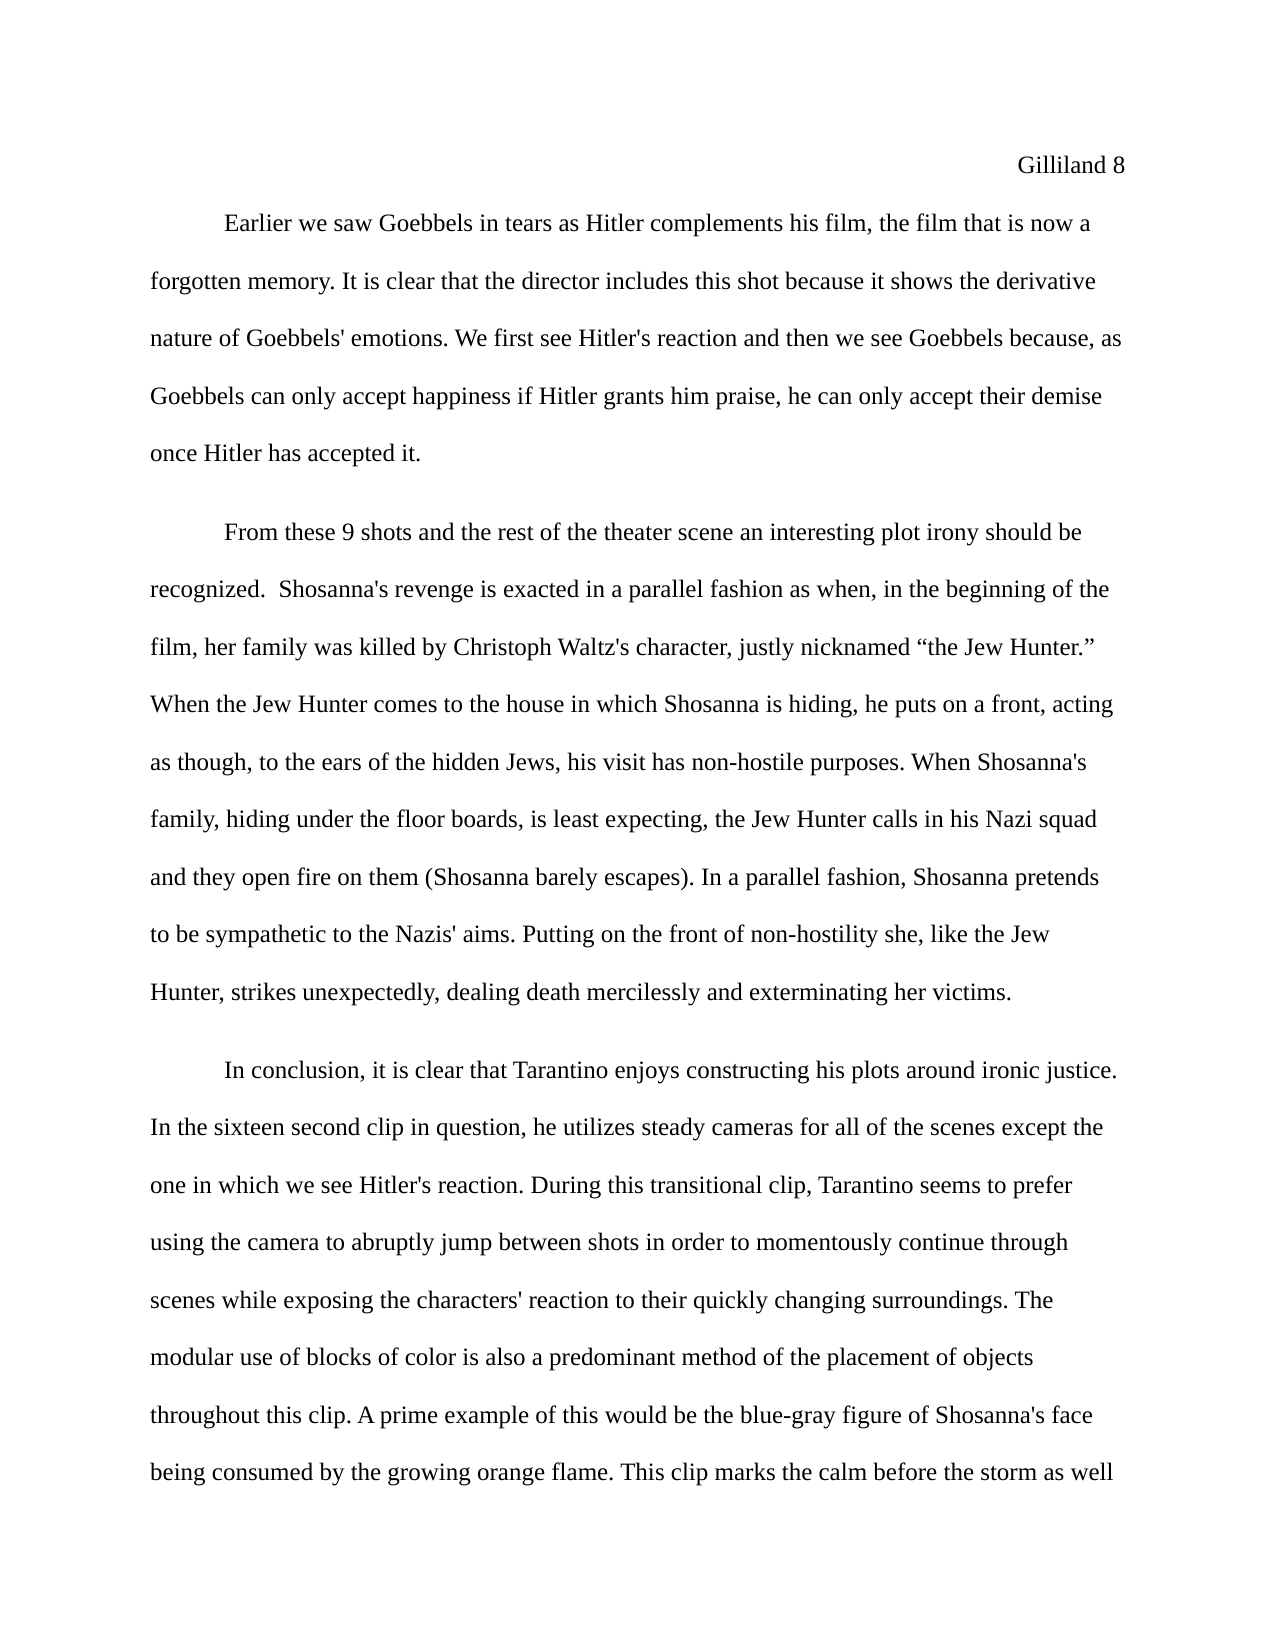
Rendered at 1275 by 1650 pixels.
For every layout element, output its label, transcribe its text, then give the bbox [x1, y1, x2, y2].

text Earlier we saw Goebbels in tears as Hitler complements his film, the film that is now a forgotten memory. It is clear that the director includes this shot because it shows the derivative nature of Goebbels' emotions. We first see Hitler's reaction and then we see Goebbels because, as Goebbels can only accept happiness if Hitler grants him praise, he can only accept their demise once Hitler has accepted it. [150, 208, 1125, 467]
text From these 9 shots and the rest of the theater scene an interesting plot irony should be recognized. Shosanna's revenge is exacted in a parallel fashion as when, in the beginning of the film, her family was killed by Christoph Waltz's character, justly nicknamed “the Jew Hunter.” When the Jew Hunter comes to the house in which Shosanna is hiding, he puts on a front, acting as though, to the ears of the hidden Jews, his visit has non-hostile purposes. When Shosanna's family, hiding under the floor boards, is least expecting, the Jew Hunter calls in his Nazi squad and they open fire on them (Shosanna barely escapes). In a parallel fashion, Shosanna pretends to be sympathetic to the Nazis' aims. Putting on the front of non-hostility she, like the Jew Hunter, strikes unexpectedly, dealing death mercilessly and exterminating her victims. [150, 517, 1125, 1005]
text In conclusion, it is clear that Tarantino enjoys constructing his plots around ironic justice. In the sixteen second clip in question, he utilizes steady cameras for all of the scenes except the one in which we see Hitler's reaction. During this transitional clip, Tarantino seems to prefer using the camera to abruptly jump between shots in order to momentously continue through scenes while exposing the characters' reaction to their quickly changing surroundings. The modular use of blocks of color is also a predominant method of the placement of objects throughout this clip. A prime example of this would be the blue-gray figure of Shosanna's face being consumed by the growing orange flame. This clip marks the calm before the storm as well [150, 1055, 1125, 1486]
